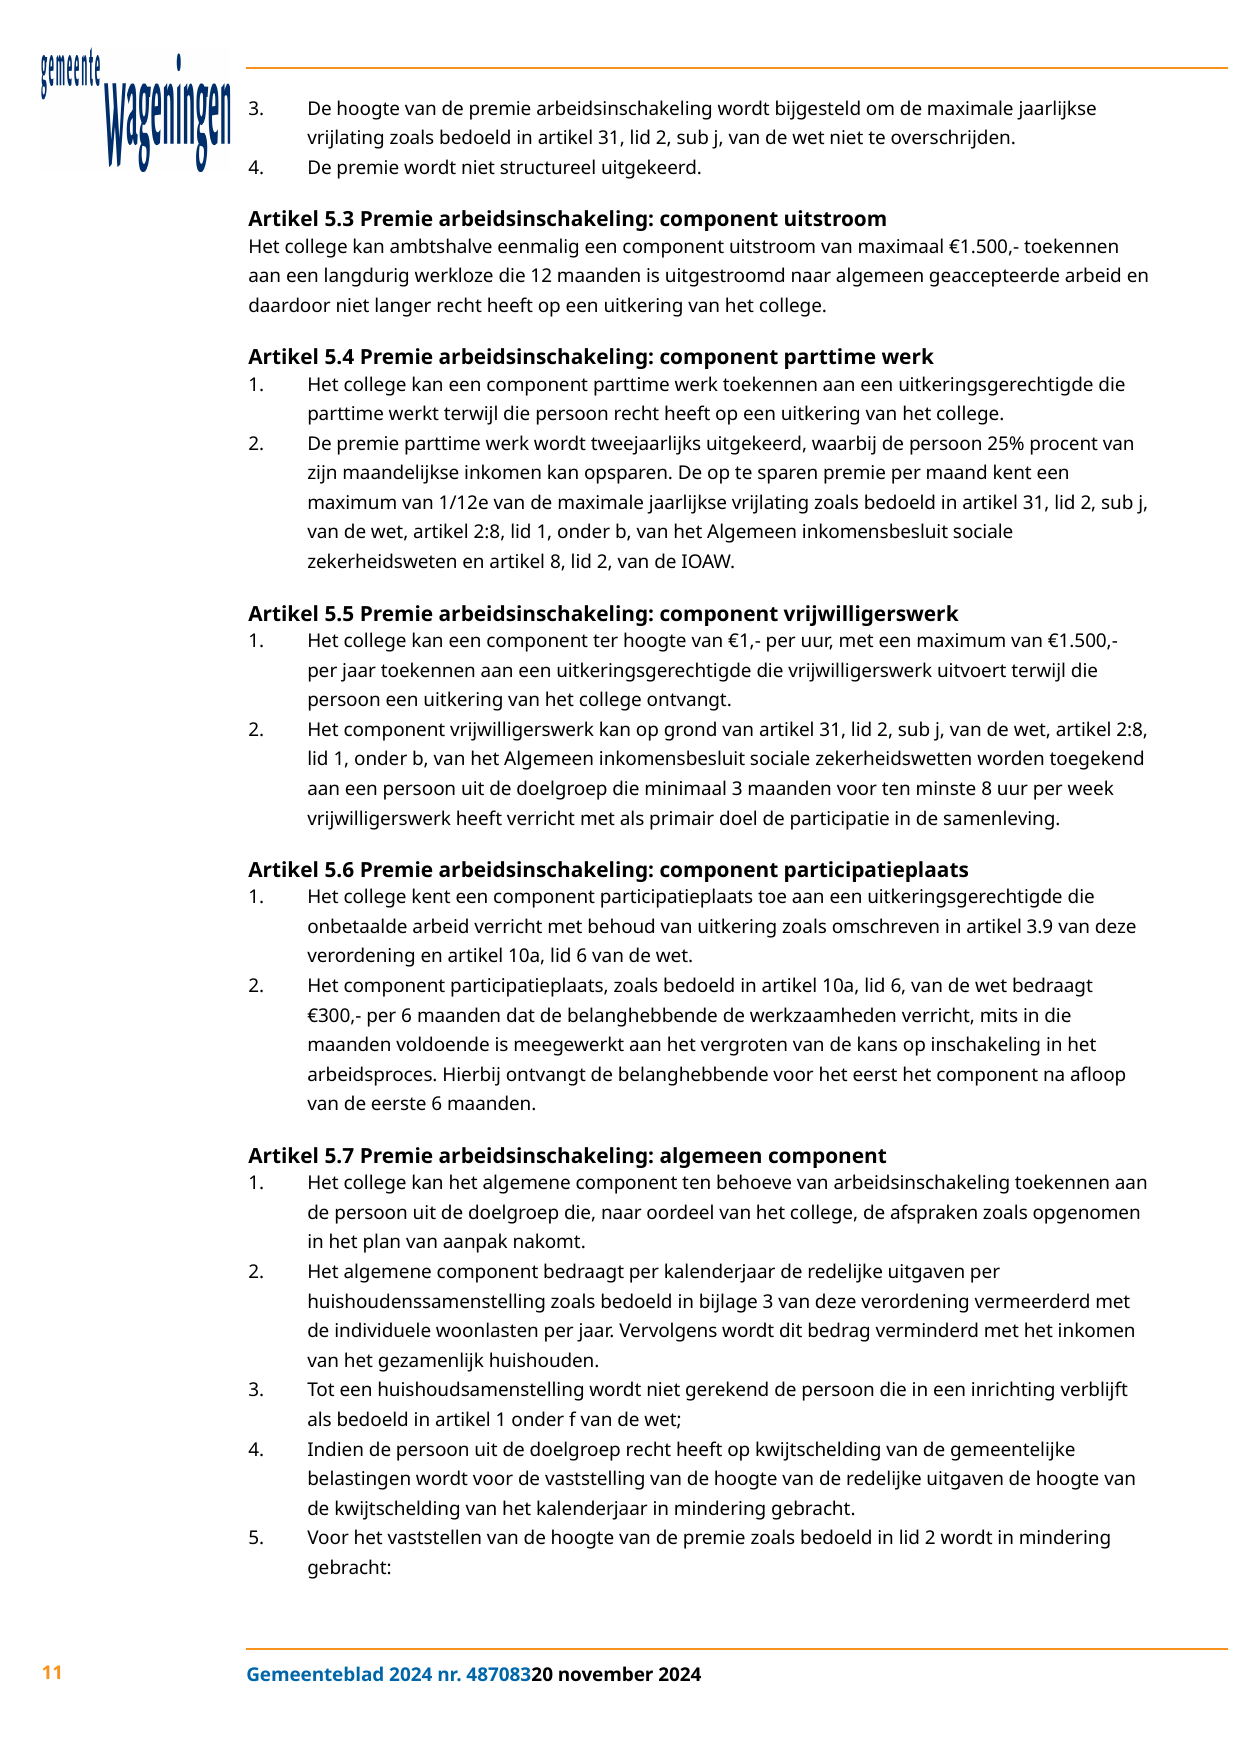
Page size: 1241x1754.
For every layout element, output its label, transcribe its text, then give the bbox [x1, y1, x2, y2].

list Het algemene component bedraagt per kalenderjaar de redelijke uitgaven per huishoudenssamenstelling zoals bedoeld in bijlage 3 van deze verordening vermeerderd met de individuele woonlasten per jaar. Vervolgens wordt dit bedrag verminderd met het inkomen van het gezamenlijk huishouden. [248, 1258, 1152, 1373]
list De hoogte van de premie arbeidsinschakeling wordt bijgesteld om de maximale jaarlijkse vrijlating zoals bedoeld in artikel 31, lid 2, sub j, van de wet niet te overschrijden. [248, 95, 1152, 150]
list Voor het vaststellen van de hoogte van de premie zoals bedoeld in lid 2 wordt in mindering gebracht: [248, 1524, 1152, 1580]
list Het component vrijwilligerswerk kan op grond van artikel 31, lid 2, sub j, van de wet, artikel 2:8, lid 1, onder b, van het Algemeen inkomensbesluit sociale zekerheidswetten worden toegekend aan een persoon uit de doelgroep die minimaal 3 maanden voor ten minste 8 uur per week vrijwilligerswerk heeft verricht met als primair doel de participatie in de samenleving. [248, 716, 1152, 830]
list Het college kent een component participatieplaats toe aan een uitkeringsgerechtigde die onbetaalde arbeid verricht met behoud van uitkering zoals omschreven in artikel 3.9 van deze verordening en artikel 10a, lid 6 van de wet. [248, 883, 1152, 968]
text Het college kan ambtshalve eenmalig een component uitstroom van maximaal €1.500,- toekennen aan een langdurig werkloze die 12 maanden is uitgestroomd naar algemeen geaccepteerde arbeid en daardoor niet langer recht heeft op een uitkering van het college. [248, 233, 1152, 318]
text Artikel 5.3 Premie arbeidsinschakeling: component uitstroom [248, 204, 1152, 233]
list Tot een huishoudsamenstelling wordt niet gerekend de persoon die in een inrichting verblijft als bedoeld in artikel 1 onder f van de wet; [248, 1377, 1152, 1432]
text Artikel 5.4 Premie arbeidsinschakeling: component parttime werk [248, 342, 1152, 371]
list Indien de persoon uit de doelgroep recht heeft op kwijtschelding van de gemeentelijke belastingen wordt voor de vaststelling van de hoogte van de redelijke uitgaven de hoogte van de kwijtschelding van het kalenderjaar in mindering gebracht. [248, 1436, 1152, 1521]
list Het component participatieplaats, zoals bedoeld in artikel 10a, lid 6, van de wet bedraagt €300,- per 6 maanden dat de belanghebbende de werkzaamheden verricht, mits in die maanden voldoende is meegewerkt aan het vergroten van de kans op inschakeling in het arbeidsproces. Hierbij ontvangt de belanghebbende voor het eerst het component na afloop van de eerste 6 maanden. [248, 972, 1152, 1116]
list Het college kan een component ter hoogte van €1,- per uur, met een maximum van €1.500,- per jaar toekennen aan een uitkeringsgerechtigde die vrijwilligerswerk uitvoert terwijl die persoon een uitkering van het college ontvangt. [248, 627, 1152, 712]
list Het college kan een component parttime werk toekennen aan een uitkeringsgerechtigde die parttime werkt terwijl die persoon recht heeft op een uitkering van het college. [248, 371, 1152, 426]
text Artikel 5.5 Premie arbeidsinschakeling: component vrijwilligerswerk [248, 599, 1152, 627]
picture [41, 47, 231, 172]
list De premie wordt niet structureel uitgekeerd. [248, 154, 1152, 180]
text Artikel 5.7 Premie arbeidsinschakeling: algemeen component [248, 1141, 1152, 1169]
text Artikel 5.6 Premie arbeidsinschakeling: component participatieplaats [248, 855, 1152, 883]
list De premie parttime werk wordt tweejaarlijks uitgekeerd, waarbij de persoon 25% procent van zijn maandelijkse inkomen kan opsparen. De op te sparen premie per maand kent een maximum van 1/12e van de maximale jaarlijkse vrijlating zoals bedoeld in artikel 31, lid 2, sub j, van de wet, artikel 2:8, lid 1, onder b, van het Algemeen inkomensbesluit sociale zekerheidsweten en artikel 8, lid 2, van de IOAW. [248, 430, 1152, 574]
list Het college kan het algemene component ten behoeve van arbeidsinschakeling toekennen aan de persoon uit de doelgroep die, naar oordeel van het college, de afspraken zoals opgenomen in het plan van aanpak nakomt. [248, 1169, 1152, 1254]
